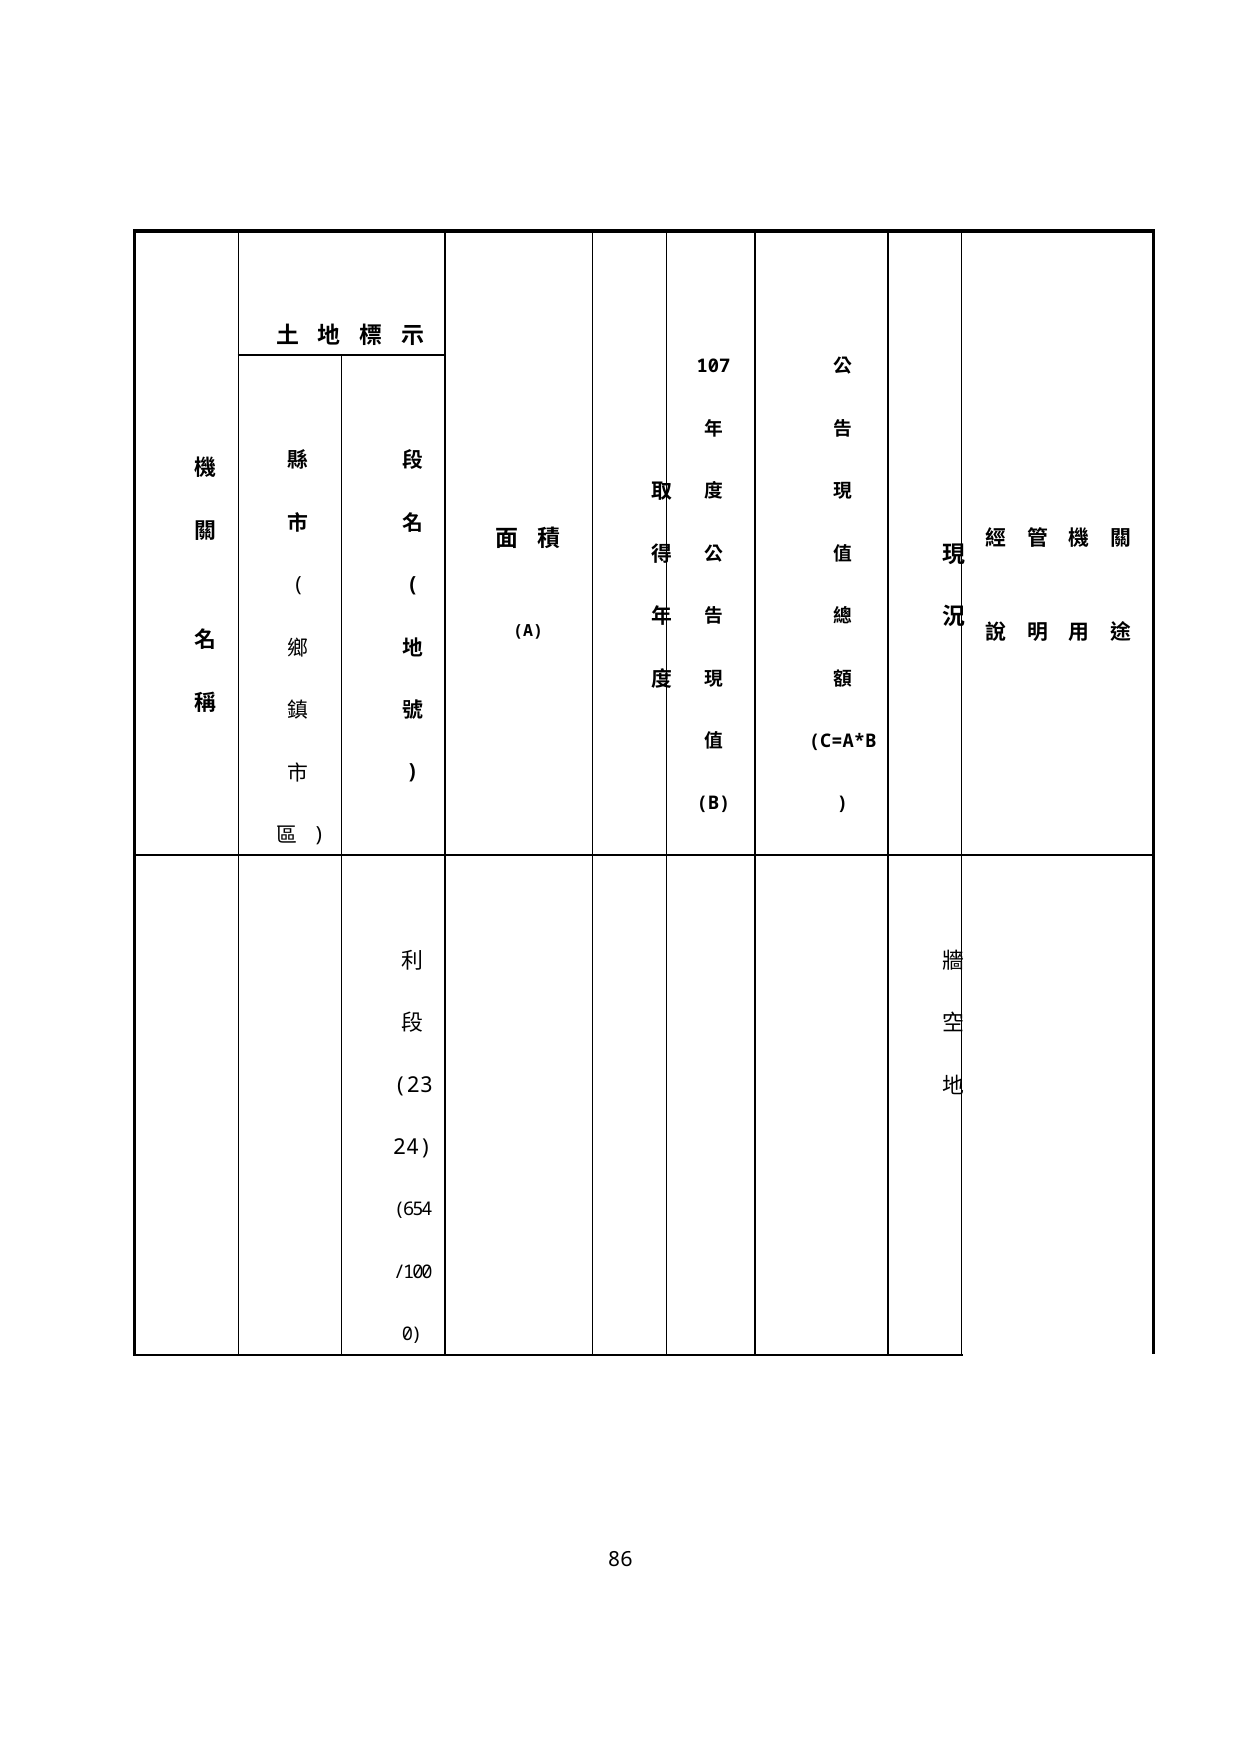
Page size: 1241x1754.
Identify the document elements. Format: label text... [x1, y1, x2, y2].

table_header 107年度公告現值(B) [667, 233, 754, 854]
table_cell 圍牆空地 [889, 856, 961, 1354]
table_cell [136, 856, 238, 1354]
table_cell [667, 856, 754, 1354]
table_header 經管機關 說明用途 [962, 233, 1152, 854]
table_header 面積 (A) [446, 233, 592, 854]
table_header 取得年度 [593, 233, 666, 854]
table_header 現況 [889, 233, 961, 854]
table_cell 縣市 (鄉鎮市區) [239, 356, 341, 854]
table_cell [962, 856, 1152, 1354]
table_cell 圍牆空地 [953, 1081, 961, 1093]
table_cell [756, 856, 887, 1354]
table_cell [239, 856, 341, 1354]
table_header 土地標示 [239, 233, 444, 354]
table_cell 利段 (2324) (654/1000) [342, 856, 444, 1354]
table_cell 段名 (地號) [342, 356, 444, 854]
table_cell [593, 856, 666, 1354]
table_header 機關 名稱 [136, 233, 238, 854]
table_header 公告現值總額(C=A*B) [756, 233, 887, 854]
table_cell [446, 856, 592, 1354]
